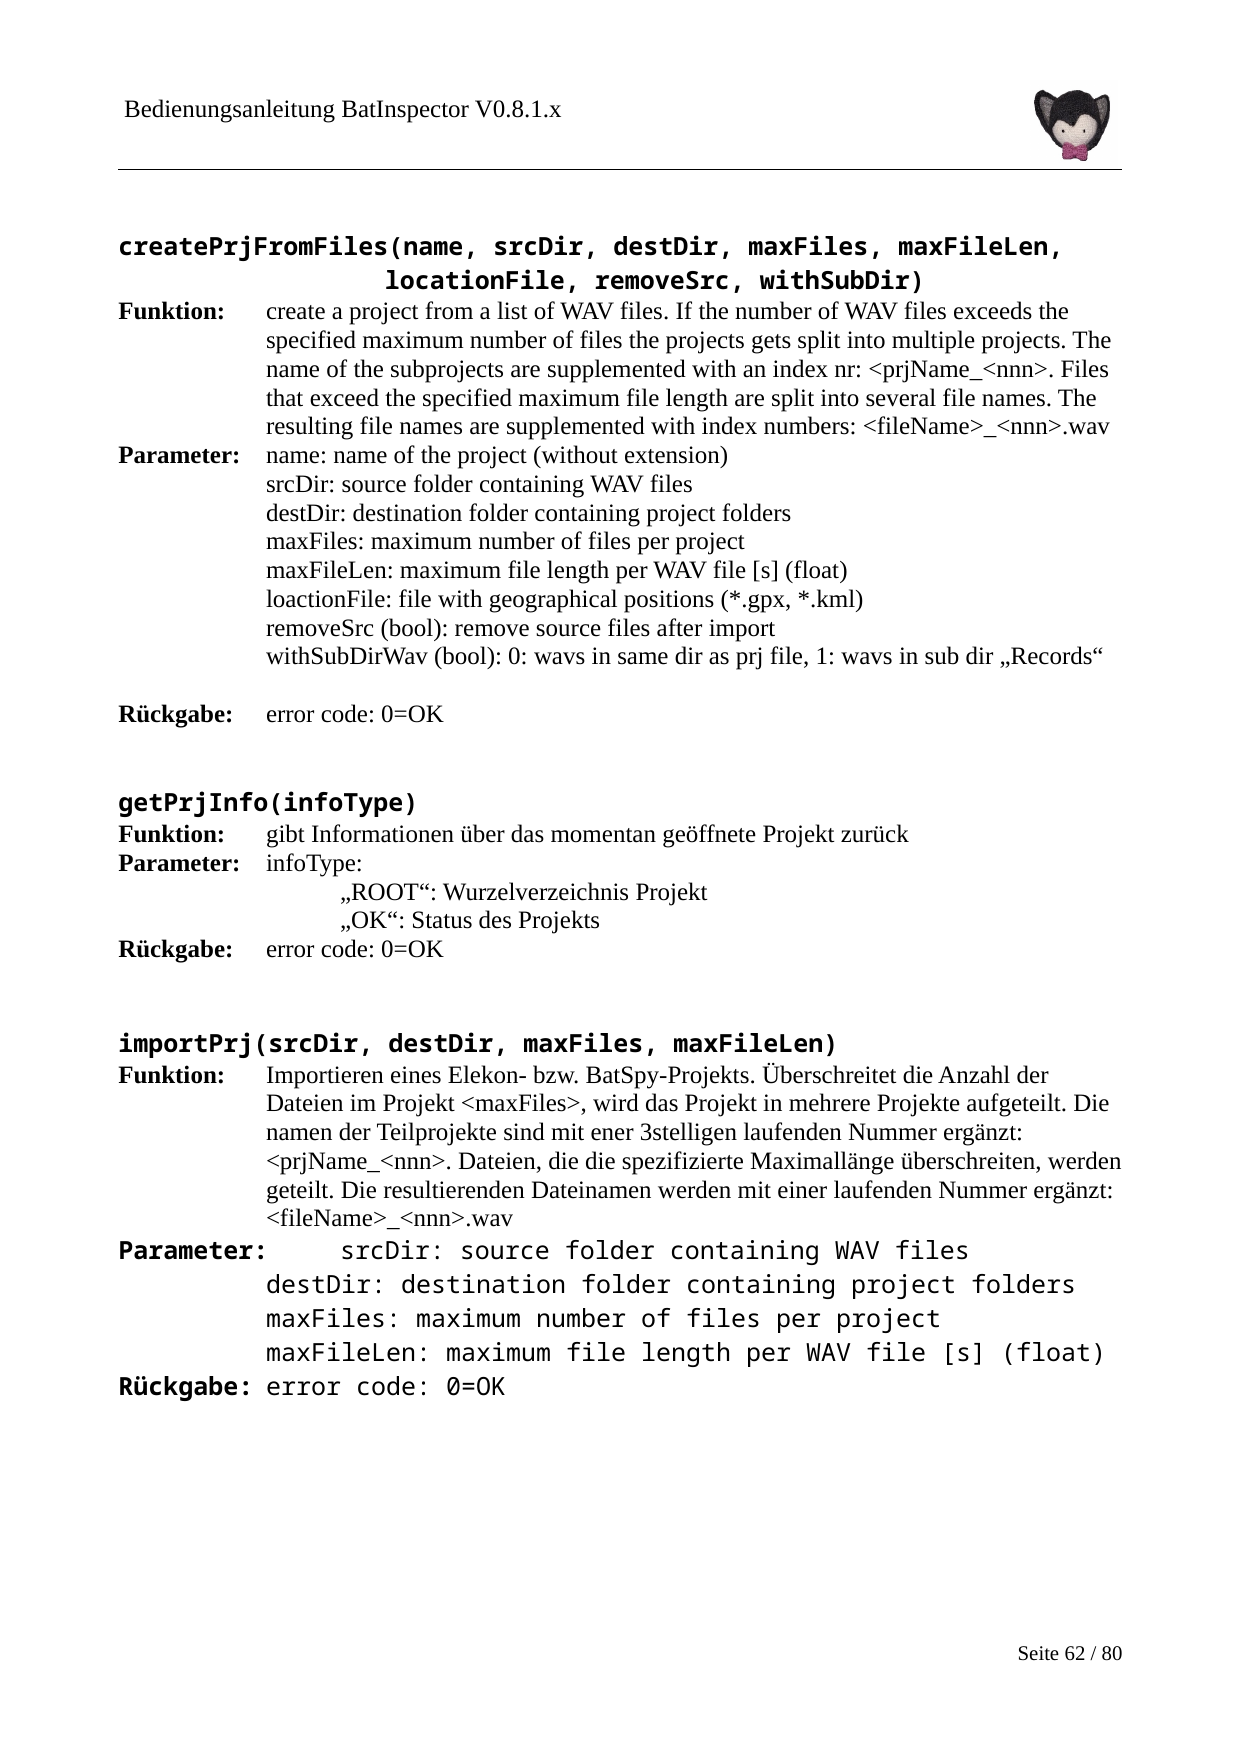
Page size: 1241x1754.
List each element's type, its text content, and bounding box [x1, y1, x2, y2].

text Parameter: infoType: [118, 848, 1122, 877]
text Funktion: create a project from a list of WAV files. If the number of WAV files exceeds the specified maximum number of files the projects gets split into multiple projects. The name of the subprojects are supplemented with an index nr: <prjName_<nnn>. Files that exceed the specified maximum file length are split into several file names. The resulting file names are supplemented with index numbers: <fileName>_<nnn>.wav [118, 296, 1122, 440]
text getPrjInfo(infoType) [118, 785, 1122, 819]
text Funktion: gibt Informationen über das momentan geöffnete Projekt zurück [118, 819, 1122, 848]
text Parameter: name: name of the project (without extension) srcDir: source folder containing WAV files destDir: destination folder containing project folders maxFiles: maximum number of files per project maxFileLen: maximum file length per WAV file [s] (float) loactionFile: file with geographical positions (*.gpx, *.kml) removeSrc (bool): remove source files after import withSubDirWav (bool): 0: wavs in same dir as prj file, 1: wavs in sub dir „Records“ Rückgabe: error code: 0=OK [118, 440, 1122, 728]
text „ROOT“: Wurzelverzeichnis Projekt [118, 877, 1122, 905]
text Rückgabe: error code: 0=OK [118, 934, 1122, 963]
picture [1030, 80, 1119, 169]
text „OK“: Status des Projekts [118, 905, 1122, 934]
text createPrjFromFiles(name, srcDir, destDir, maxFiles, maxFileLen, locationFile, removeSrc, withSubDir) [118, 228, 1122, 296]
text Funktion: Importieren eines Elekon- bzw. BatSpy-Projekts. Überschreitet die Anzahl der Dateien im Projekt <maxFiles>, wird das Projekt in mehrere Projekte aufgeteilt. Die namen der Teilprojekte sind mit ener 3stelligen laufenden Nummer ergänzt: <prjName_<nnn>. Dateien, die die spezifizierte Maximallänge überschreiten, werden geteilt. Die resultierenden Dateinamen werden mit einer laufenden Nummer ergänzt: <fileName>_<nnn>.wav [118, 1060, 1122, 1232]
text importPrj(srcDir, destDir, maxFiles, maxFileLen) [118, 1026, 1122, 1060]
text Parameter: srcDir: source folder containing WAV files destDir: destination folder containing project folders maxFiles: maximum number of files per project maxFileLen: maximum file length per WAV file [s] (float) Rückgabe: error code: 0=OK [118, 1232, 1122, 1403]
